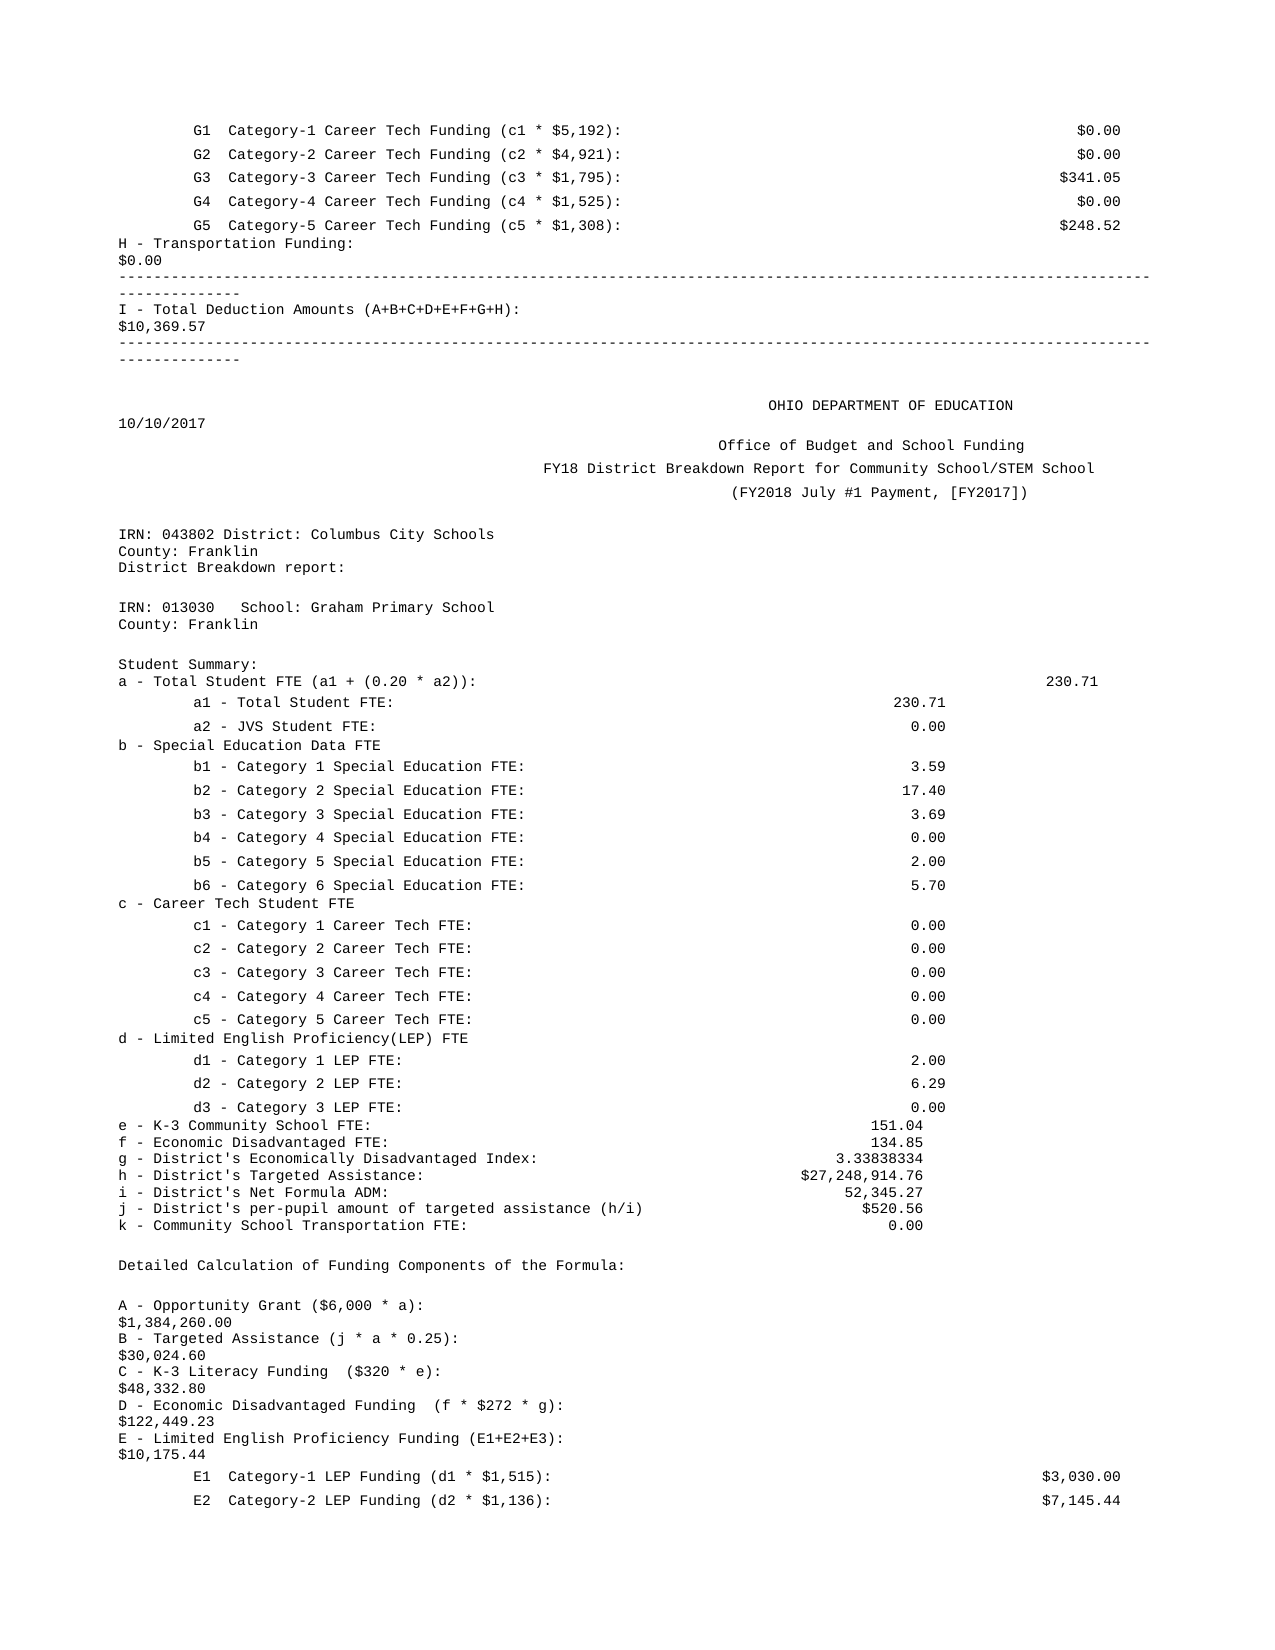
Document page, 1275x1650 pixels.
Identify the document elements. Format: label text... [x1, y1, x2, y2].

text H - Transportation Funding: $0.00 [118, 236, 1157, 269]
text I - Total Deduction Amounts (A+B+C+D+E+F+G+H): $10,369.57 [118, 303, 1157, 336]
text c5 - Category 5 Career Tech FTE: 0.00 [118, 1007, 1157, 1031]
text e - K-3 Community School FTE: 151.04 [118, 1118, 1157, 1135]
text D - Economic Disadvantaged Funding (f * $272 * g): $122,449.23 [118, 1398, 1157, 1431]
text b6 - Category 6 Special Education FTE: 5.70 [118, 873, 1157, 896]
text B - Targeted Assistance (j * a * 0.25): $30,024.60 [118, 1331, 1157, 1364]
text C - K-3 Literacy Funding ($320 * e): $48,332.80 [118, 1364, 1157, 1398]
text b - Special Education Data FTE [118, 738, 1157, 754]
text d3 - Category 3 LEP FTE: 0.00 [118, 1095, 1157, 1118]
text ------------------------------------------------------------------------------------------------------------------------------------ [118, 269, 1157, 303]
text g - District's Economically Disadvantaged Index: 3.33838334 [118, 1152, 1157, 1168]
text b3 - Category 3 Special Education FTE: 3.69 [118, 802, 1157, 825]
text a1 - Total Student FTE: 230.71 [118, 691, 1157, 714]
text FY18 District Breakdown Report for Community School/STEM School [118, 456, 1157, 480]
text c3 - Category 3 Career Tech FTE: 0.00 [118, 960, 1157, 984]
text G2 Category-2 Career Tech Funding (c2 * $4,921): $0.00 [118, 142, 1157, 165]
text j - District's per-pupil amount of targeted assistance (h/i) $520.56 [118, 1201, 1157, 1218]
text c2 - Category 2 Career Tech FTE: 0.00 [118, 936, 1157, 960]
text A - Opportunity Grant ($6,000 * a): $1,384,260.00 [118, 1298, 1157, 1331]
text Student Summary: [118, 657, 1157, 674]
text G4 Category-4 Career Tech Funding (c4 * $1,525): $0.00 [118, 189, 1157, 213]
text Office of Budget and School Funding [118, 433, 1157, 456]
text Detailed Calculation of Funding Components of the Formula: [118, 1258, 1157, 1275]
text d - Limited English Proficiency(LEP) FTE [118, 1031, 1157, 1048]
text c4 - Category 4 Career Tech FTE: 0.00 [118, 984, 1157, 1007]
text IRN: 043802 District: Columbus City Schools County: Franklin [118, 527, 1157, 560]
text a2 - JVS Student FTE: 0.00 [118, 714, 1157, 738]
text G5 Category-5 Career Tech Funding (c5 * $1,308): $248.52 [118, 213, 1157, 236]
text b5 - Category 5 Special Education FTE: 2.00 [118, 849, 1157, 873]
text District Breakdown report: [118, 560, 1157, 577]
text b1 - Category 1 Special Education FTE: 3.59 [118, 754, 1157, 778]
text G1 Category-1 Career Tech Funding (c1 * $5,192): $0.00 [118, 118, 1157, 142]
text E1 Category-1 LEP Funding (d1 * $1,515): $3,030.00 [118, 1464, 1157, 1488]
text f - Economic Disadvantaged FTE: 134.85 [118, 1135, 1157, 1152]
text c1 - Category 1 Career Tech FTE: 0.00 [118, 913, 1157, 936]
text k - Community School Transportation FTE: 0.00 [118, 1218, 1157, 1234]
text OHIO DEPARTMENT OF EDUCATION 10/10/2017 [118, 392, 1157, 433]
text c - Career Tech Student FTE [118, 896, 1157, 913]
text (FY2018 July #1 Payment, [FY2017]) [118, 480, 1157, 504]
text i - District's Net Formula ADM: 52,345.27 [118, 1185, 1157, 1201]
text d2 - Category 2 LEP FTE: 6.29 [118, 1071, 1157, 1095]
text b4 - Category 4 Special Education FTE: 0.00 [118, 825, 1157, 849]
text IRN: 013030 School: Graham Primary School County: Franklin [118, 601, 1157, 634]
text h - District's Targeted Assistance: $27,248,914.76 [118, 1168, 1157, 1185]
text ------------------------------------------------------------------------------------------------------------------------------------ [118, 336, 1157, 369]
text G3 Category-3 Career Tech Funding (c3 * $1,795): $341.05 [118, 165, 1157, 189]
text b2 - Category 2 Special Education FTE: 17.40 [118, 778, 1157, 802]
text E2 Category-2 LEP Funding (d2 * $1,136): $7,145.44 [118, 1488, 1157, 1511]
text E - Limited English Proficiency Funding (E1+E2+E3): $10,175.44 [118, 1431, 1157, 1464]
text d1 - Category 1 LEP FTE: 2.00 [118, 1048, 1157, 1071]
text a - Total Student FTE (a1 + (0.20 * a2)): 230.71 [118, 674, 1157, 691]
